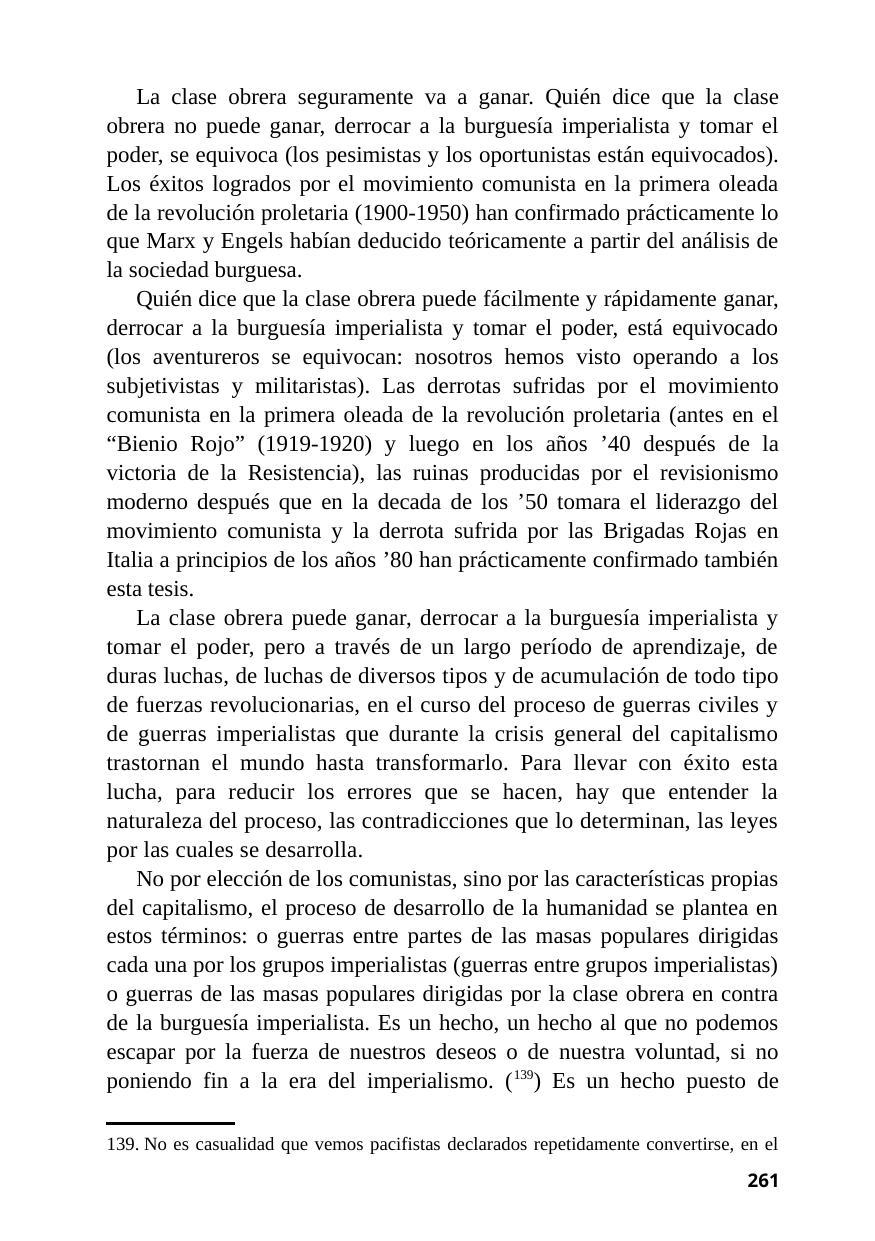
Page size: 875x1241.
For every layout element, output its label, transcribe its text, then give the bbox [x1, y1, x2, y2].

text La clase obrera seguramente va a ganar. Quién dice que la clase obrera no puede ganar, derrocar a la burguesía imperialista y tomar el poder, se equivoca (los pesimistas y los oportunistas están equivocados). Los éxitos logrados por el movimiento comunista en la primera oleada de la revolución proletaria (1900-1950) han confirmado prácticamente lo que Marx y Engels habían deducido teóricamente a partir del análisis de la sociedad burguesa. [106, 83, 779, 283]
text No es casualidad que vemos pacifistas declarados repetidamente convertirse, en el [103, 1130, 782, 1157]
text Quién dice que la clase obrera puede fácilmente y rápidamente ganar, derrocar a la burguesía imperialista y tomar el poder, está equivocado (los aventureros se equivocan: nosotros hemos visto operando a los subjetivistas y militaristas). Las derrotas sufridas por el movimiento comunista en la primera oleada de la revolución proletaria (antes en el “Bienio Rojo” (1919-1920) y luego en los años ’40 después de la victoria de la Resistencia), las ruinas producidas por el revisionismo moderno después que en la decada de los ’50 tomara el liderazgo del movimiento comunista y la derrota sufrida por las Brigadas Rojas en Italia a principios de los años ’80 han prácticamente confirmado también esta tesis. [106, 285, 779, 601]
text La clase obrera puede ganar, derrocar a la burguesía imperialista y tomar el poder, pero a través de un largo período de aprendizaje, de duras luchas, de luchas de diversos tipos y de acumulación de todo tipo de fuerzas revolucionarias, en el curso del proceso de guerras civiles y de guerras imperialistas que durante la crisis general del capitalismo trastornan el mundo hasta transformarlo. Para llevar con éxito esta lucha, para reducir los errores que se hacen, hay que entender la naturaleza del proceso, las contradicciones que lo determinan, las leyes por las cuales se desarrolla. [106, 604, 779, 862]
text No por elección de los comunistas, sino por las características propias del capitalismo, el proceso de desarrollo de la humanidad se plantea en estos términos: o guerras entre partes de las masas populares dirigidas cada una por los grupos imperialistas (guerras entre grupos imperialistas) o guerras de las masas populares dirigidas por la clase obrera en contra de la burguesía imperialista. Es un hecho, un hecho al que no podemos escapar por la fuerza de nuestros deseos o de nuestra voluntad, si no poniendo fin a la era del imperialismo. () Es un hecho puesto de [106, 864, 779, 1094]
